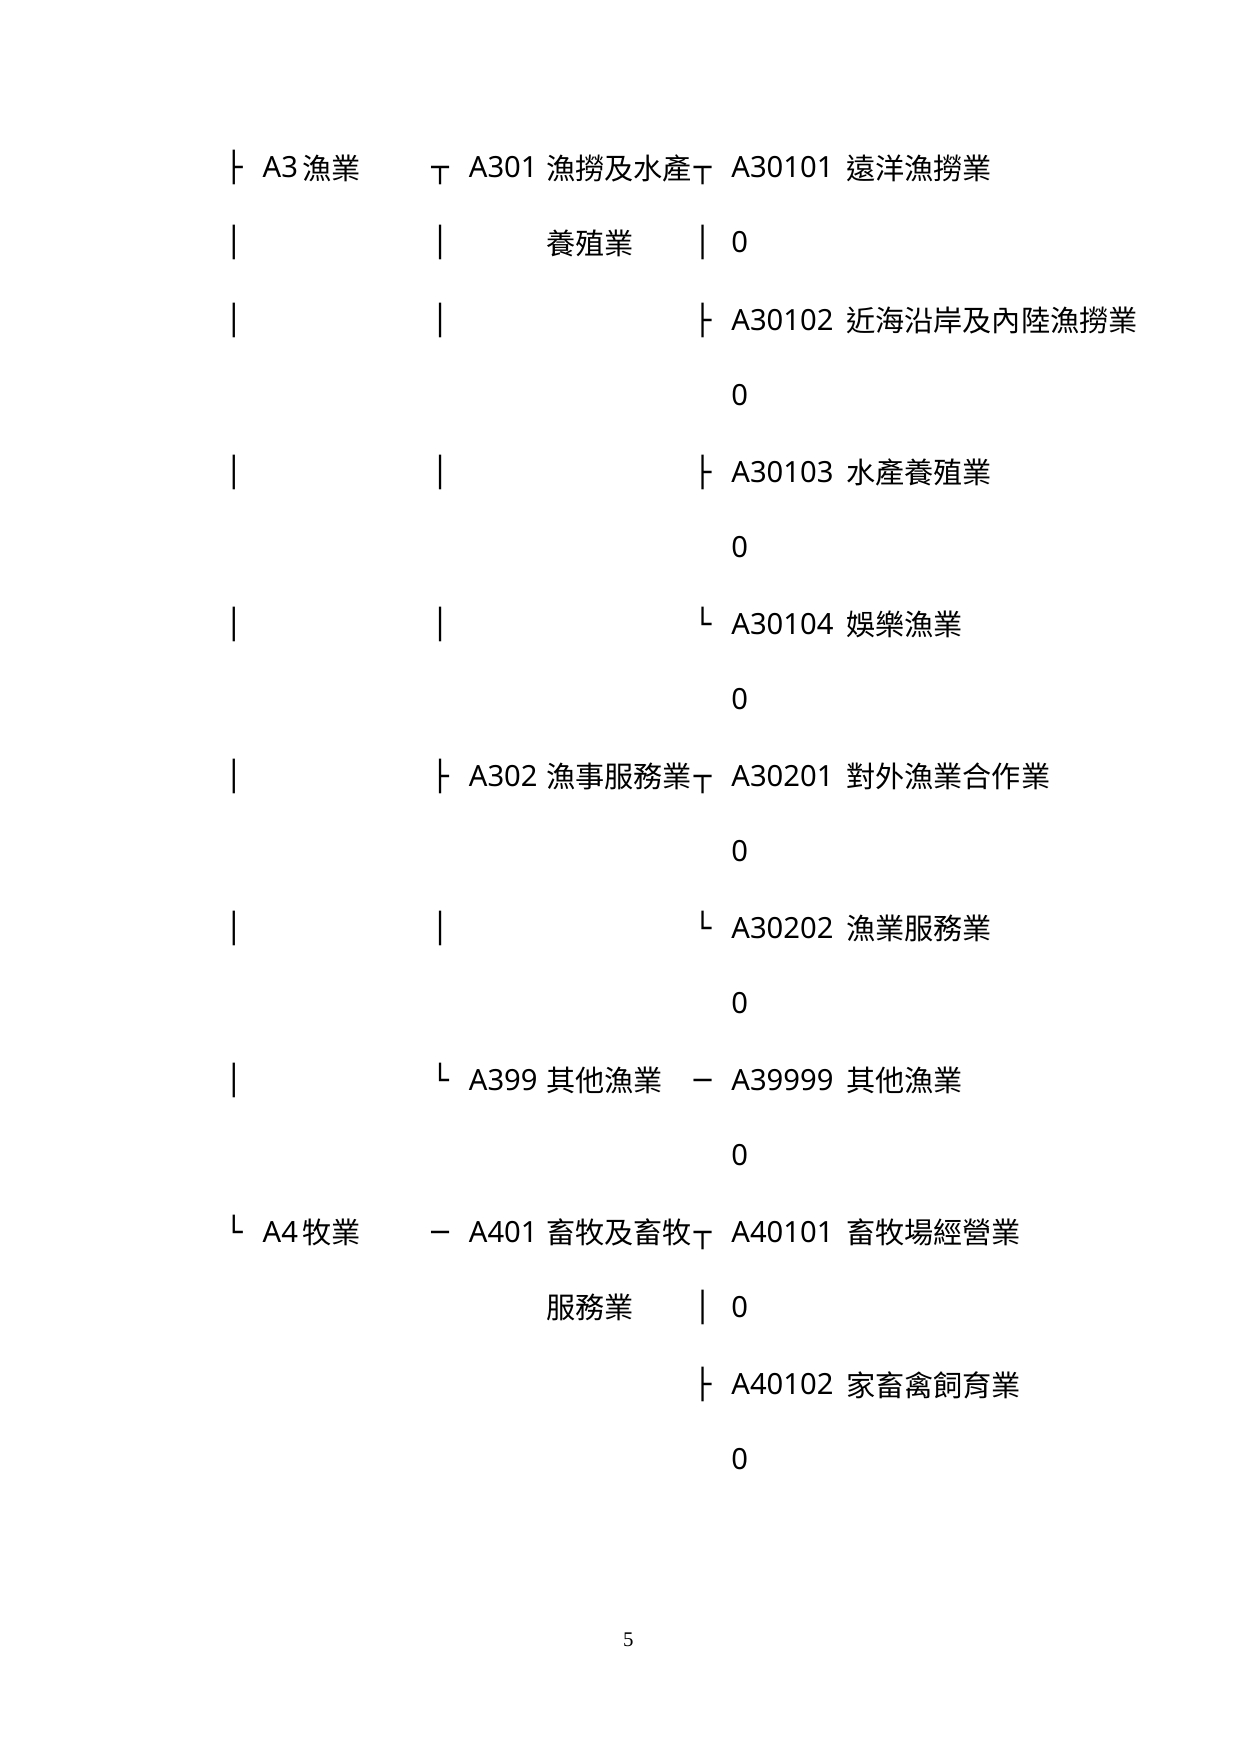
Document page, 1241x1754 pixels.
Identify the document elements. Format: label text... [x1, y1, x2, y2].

table_cell [469, 583, 544, 735]
table_cell [225, 1344, 262, 1496]
table_cell A4 [263, 1192, 300, 1344]
table_cell ─ [431, 1192, 469, 1344]
table_cell 遠洋漁撈業 [844, 127, 1219, 279]
table_cell 畜牧及畜牧服務業 [544, 1192, 694, 1344]
table_cell [300, 279, 431, 431]
table_cell 水產養殖業 [844, 431, 1219, 583]
table_cell [263, 279, 300, 431]
table_cell [263, 1040, 300, 1192]
table_cell A302 [469, 735, 544, 887]
table_cell ├ [694, 431, 731, 583]
table_cell 漁業 [300, 127, 431, 279]
table_cell A301 [469, 127, 544, 279]
table_cell │ [225, 431, 262, 583]
table_cell │ [431, 583, 469, 735]
table_cell [300, 1344, 431, 1496]
table_cell ├ [431, 735, 469, 887]
table_cell [263, 431, 300, 583]
table_cell [544, 583, 694, 735]
table_cell A399 [469, 1040, 544, 1192]
table_cell [300, 735, 431, 887]
table_cell 近海沿岸及內陸漁撈業 [844, 279, 1219, 431]
table_cell ├ [694, 1344, 731, 1496]
table_cell ┬ │ [694, 1192, 731, 1344]
table_cell ┬ │ [694, 127, 731, 279]
table_cell [263, 1344, 300, 1496]
table_cell └ [694, 583, 731, 735]
table_cell 娛樂漁業 [844, 583, 1219, 735]
table_cell [431, 1344, 469, 1496]
table_cell [469, 888, 544, 1039]
table_cell A301040 [731, 583, 844, 735]
table_cell [300, 583, 431, 735]
table_cell │ [225, 888, 262, 1039]
table_cell A3 [263, 127, 300, 279]
table_cell 漁業服務業 [844, 888, 1219, 1039]
table_cell ┬ │ [431, 127, 469, 279]
table_cell │ [431, 888, 469, 1039]
table_cell └ [694, 888, 731, 1039]
table_cell └ [225, 1192, 262, 1344]
table_cell A401 [469, 1192, 544, 1344]
table_cell ┬ [694, 735, 731, 887]
table_cell [544, 1344, 694, 1496]
table_cell [263, 888, 300, 1039]
table_cell A399990 [731, 1040, 844, 1192]
table_cell 其他漁業 [544, 1040, 694, 1192]
table_cell A302020 [731, 888, 844, 1039]
table_cell ├ │ [225, 127, 262, 279]
table_cell A401020 [731, 1344, 844, 1496]
table_cell [544, 431, 694, 583]
table_cell 畜牧場經營業 [844, 1192, 1219, 1344]
table_cell [469, 1344, 544, 1496]
table_cell [469, 431, 544, 583]
table_cell [300, 1040, 431, 1192]
table_cell A301010 [731, 127, 844, 279]
table_cell A301020 [731, 279, 844, 431]
table_cell 其他漁業 [844, 1040, 1219, 1192]
table_cell │ [225, 735, 262, 887]
table_cell 漁撈及水產養殖業 [544, 127, 694, 279]
table_cell │ [225, 1040, 262, 1192]
table_cell [300, 888, 431, 1039]
table_cell │ [431, 279, 469, 431]
table_cell 漁事服務業 [544, 735, 694, 887]
table_cell │ [431, 431, 469, 583]
table_cell [263, 735, 300, 887]
table_cell 家畜禽飼育業 [844, 1344, 1219, 1496]
table_cell │ [225, 279, 262, 431]
table_cell [544, 888, 694, 1039]
table_cell ─ [694, 1040, 731, 1192]
table_cell [544, 279, 694, 431]
table_cell 對外漁業合作業 [844, 735, 1219, 887]
table_cell └ [431, 1040, 469, 1192]
table_cell 牧業 [300, 1192, 431, 1344]
table_cell [300, 431, 431, 583]
table_cell ├ [694, 279, 731, 431]
table_cell A301030 [731, 431, 844, 583]
table_cell [263, 583, 300, 735]
table_cell [469, 279, 544, 431]
table_cell │ [225, 583, 262, 735]
table_cell A302010 [731, 735, 844, 887]
table_cell A401010 [731, 1192, 844, 1344]
